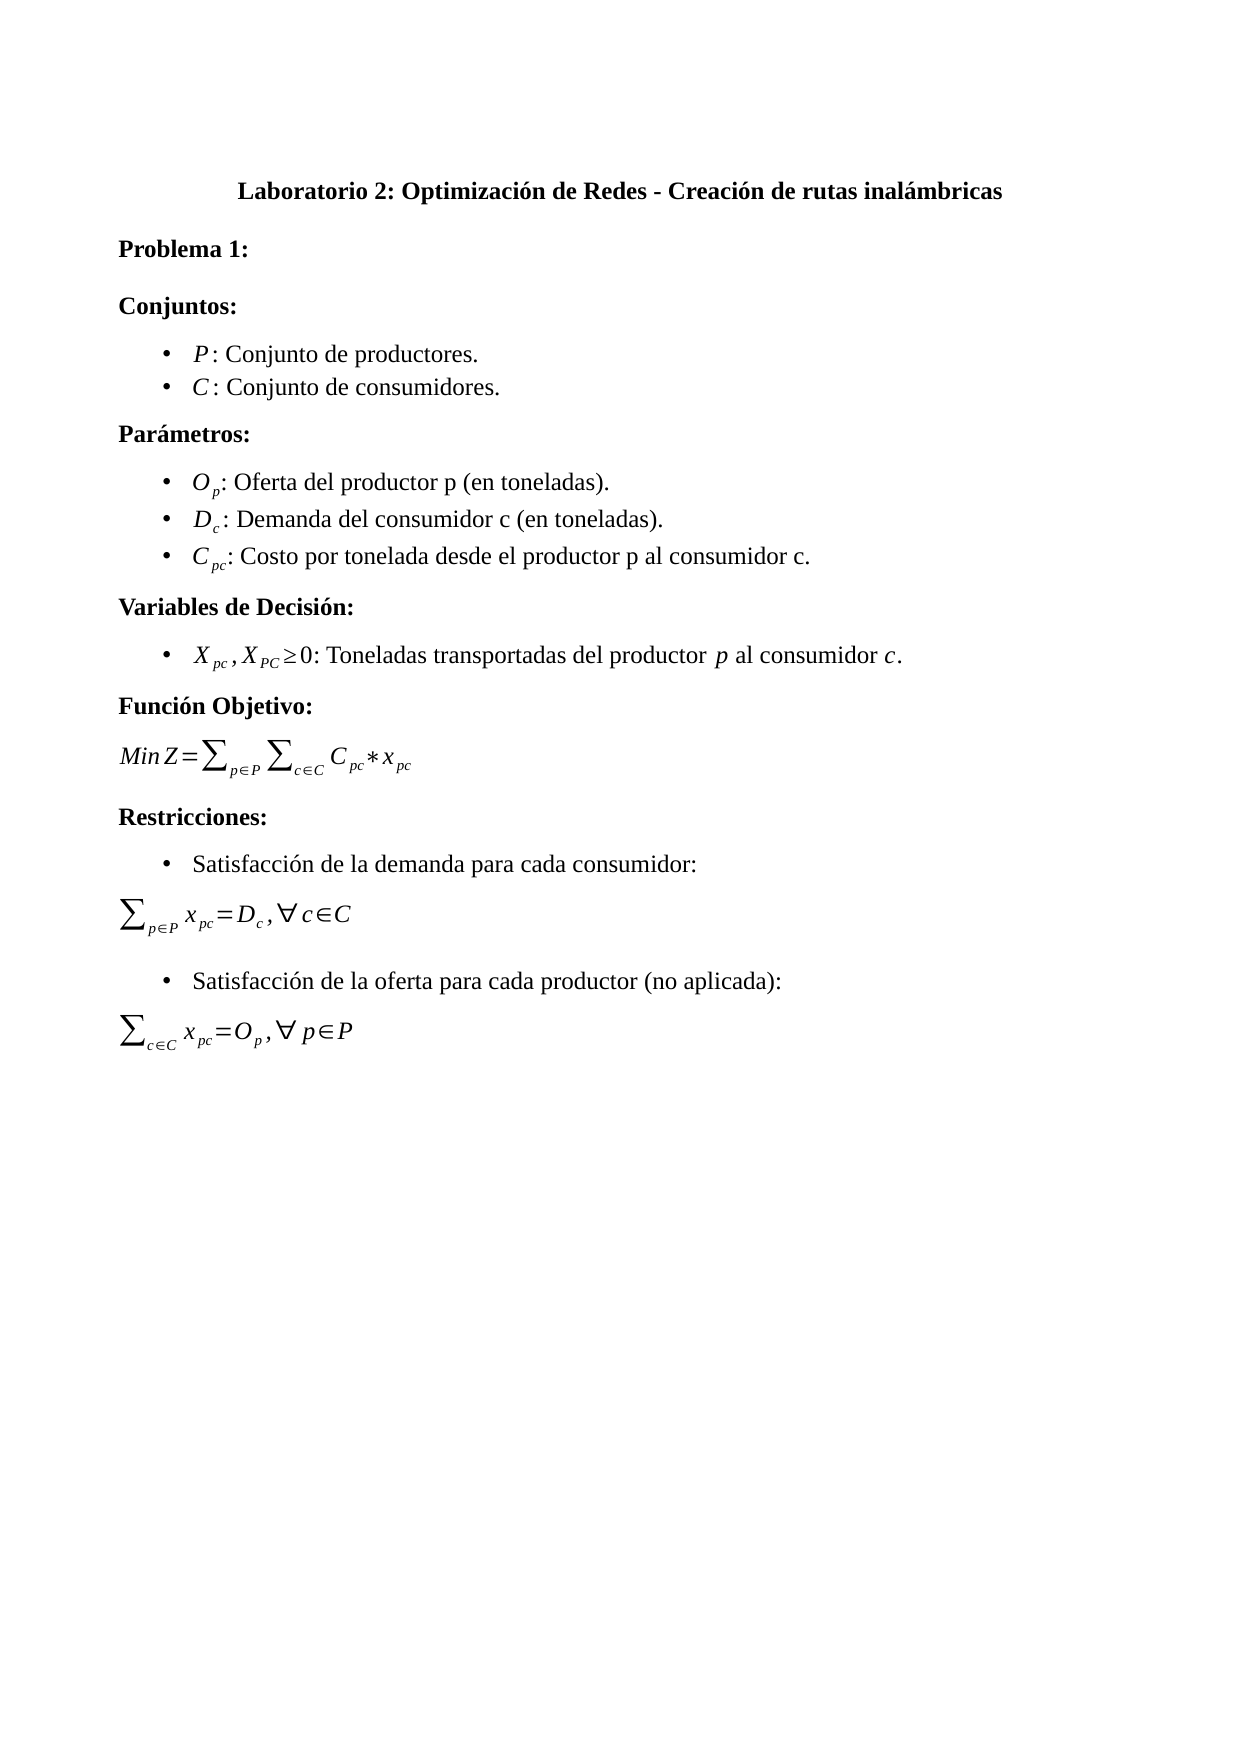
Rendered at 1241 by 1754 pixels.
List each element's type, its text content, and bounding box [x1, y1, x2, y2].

text Problema 1: [118, 234, 1122, 263]
text Conjuntos: [118, 291, 1122, 320]
text Variables de Decisión: [118, 592, 1122, 621]
list Demanda del consumidor c (en toneladas). [162, 504, 1122, 536]
list Satisfacción de la oferta para cada productor (no aplicada): [162, 966, 1122, 995]
text Función Objetivo: [118, 691, 1122, 720]
list Conjunto de consumidores. [162, 372, 1122, 401]
text Parámetros: [118, 419, 1122, 448]
list : Oferta del productor p (en toneladas). [162, 467, 1122, 500]
list : Toneladas transportadas del productor al consumidor . [162, 640, 1122, 672]
text Restricciones: [118, 802, 1122, 831]
text Laboratorio 2: Optimización de Redes - Creación de rutas inalámbricas [118, 176, 1122, 205]
list Conjunto de productores. [162, 339, 1122, 368]
list Satisfacción de la demanda para cada consumidor: [162, 849, 1122, 878]
list : Costo por tonelada desde el productor p al consumidor c. [162, 541, 1122, 573]
